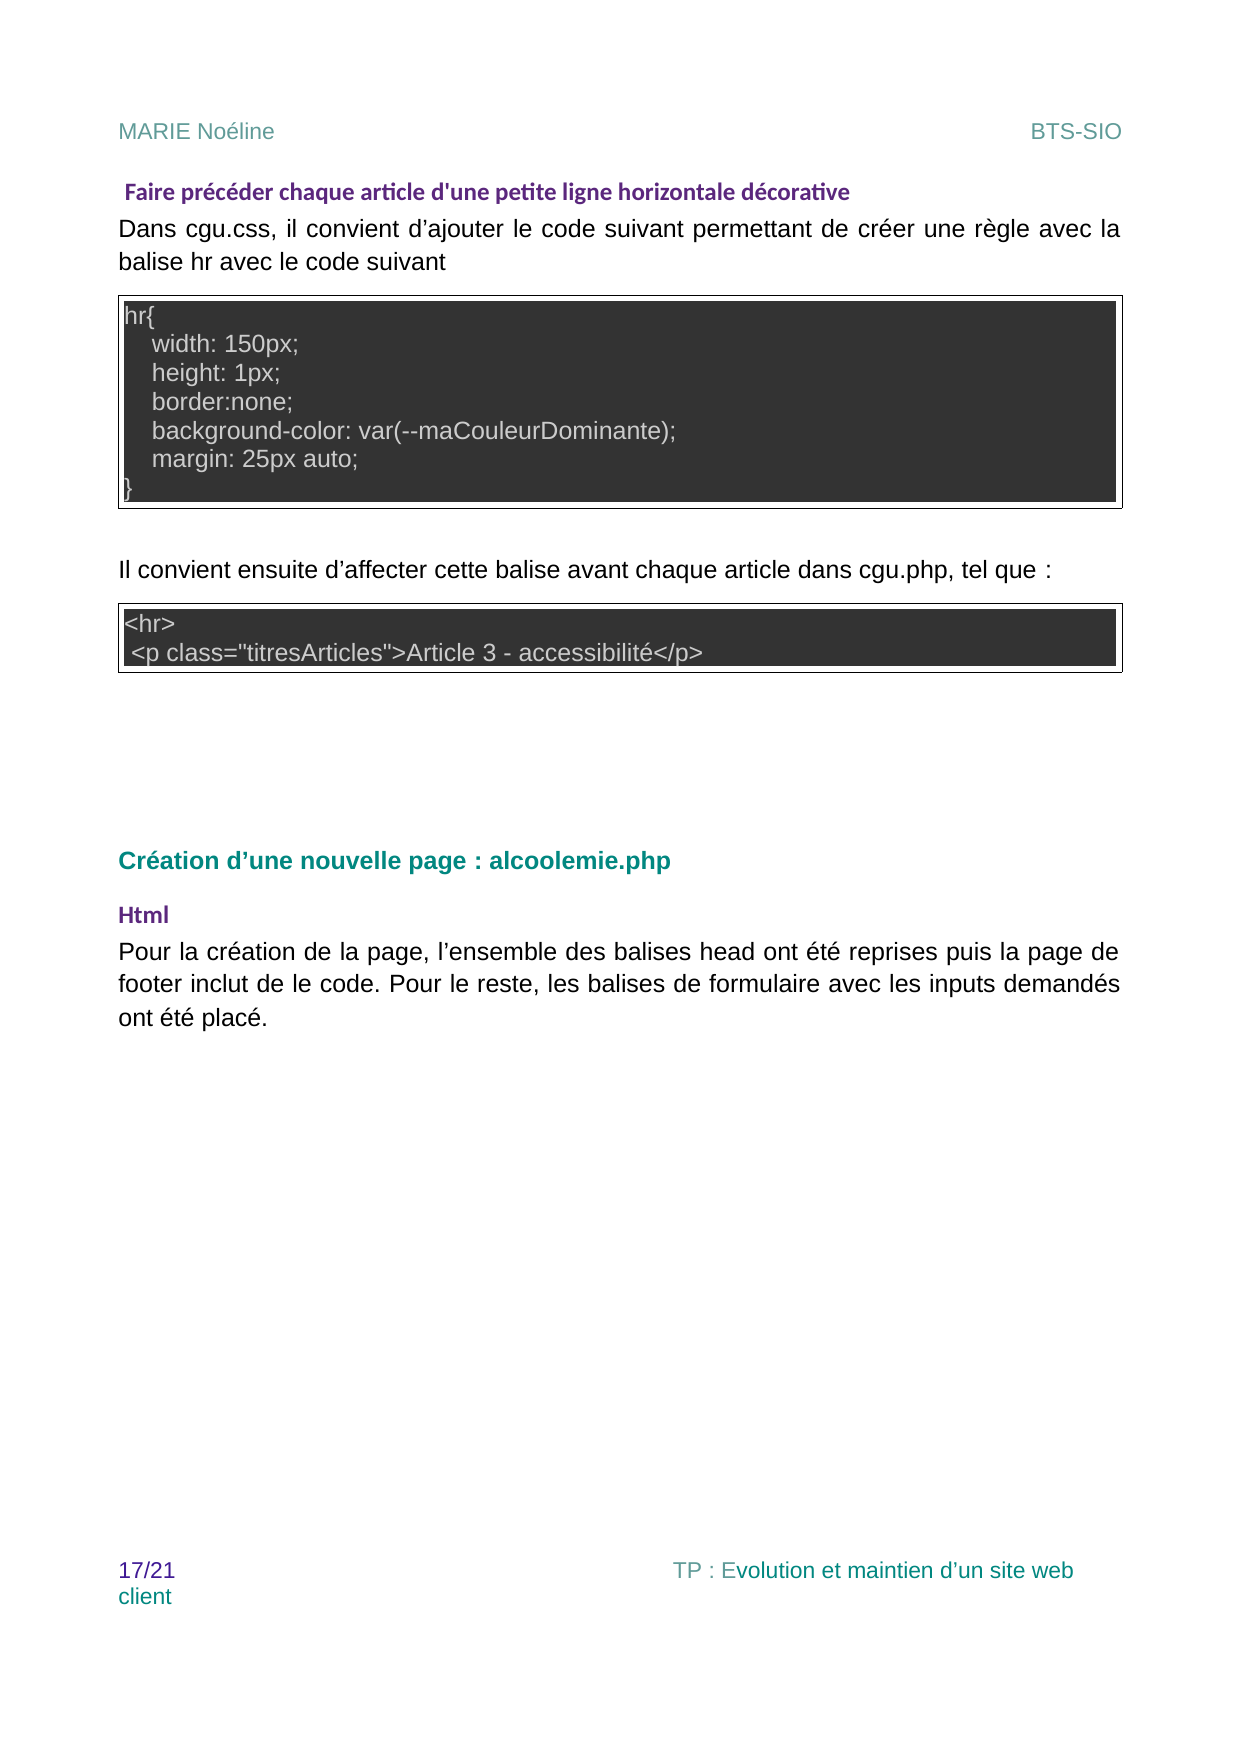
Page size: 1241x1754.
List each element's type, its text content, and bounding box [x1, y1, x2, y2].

subtitle Faire précéder chaque article d'une petite ligne horizontale décorative [118, 174, 1122, 208]
table_header <hr> <p class="titresArticles">Article 3 - accessibilité</p> [119, 604, 1122, 672]
subtitle Html [118, 900, 1122, 930]
text Pour la création de la page, l’ensemble des balises head ont été reprises puis la page de footer inclut de le code. Pour le reste, les balises de formulaire avec les inputs demandés ont été placé. [118, 936, 1122, 1031]
text Il convient ensuite d’affecter cette balise avant chaque article dans cgu.php, tel que : [118, 555, 1122, 584]
subtitle Création d’une nouvelle page : alcoolemie.php [118, 846, 1122, 875]
table_header hr{ width: 150px; height: 1px; border:none; background-color: var(--maCouleurDominante); margin: 25px auto; } [119, 296, 1122, 508]
text Dans cgu.css, il convient d’ajouter le code suivant permettant de créer une règle avec la balise hr avec le code suivant [118, 214, 1122, 276]
